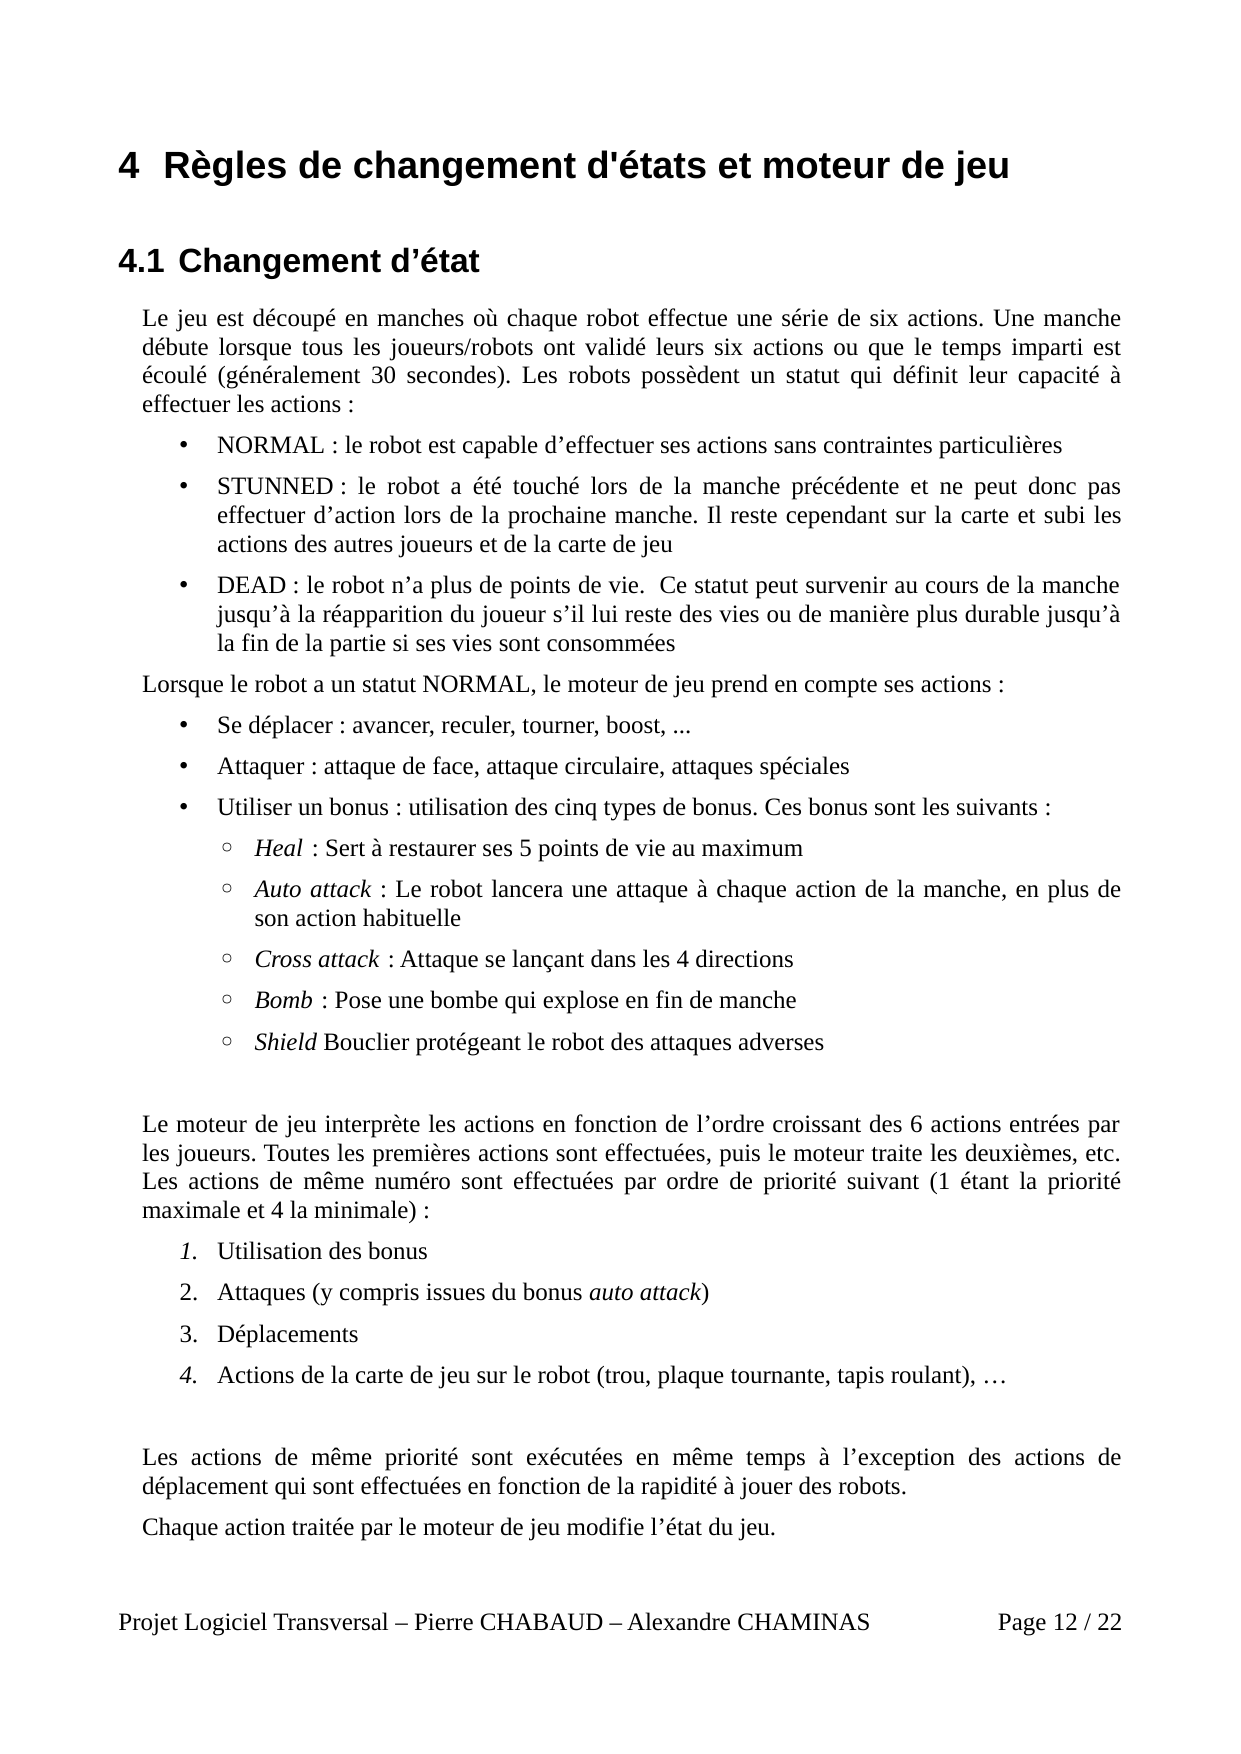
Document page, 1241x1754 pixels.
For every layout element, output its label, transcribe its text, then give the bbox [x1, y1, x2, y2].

list STUNNED : le robot a été touché lors de la manche précédente et ne peut donc pas effectuer d’action lors de la prochaine manche. Il reste cependant sur la carte et subi les actions des autres joueurs et de la carte de jeu [179, 471, 1122, 558]
text Lorsque le robot a un statut NORMAL, le moteur de jeu prend en compte ses actions : [142, 669, 1122, 697]
list Bomb : Pose une bombe qui explose en fin de manche [217, 986, 1122, 1014]
list NORMAL : le robot est capable d’effectuer ses actions sans contraintes particulières [179, 430, 1122, 459]
text Le jeu est découpé en manches où chaque robot effectue une série de six actions. Une manche débute lorsque tous les joueurs/robots ont validé leurs six actions ou que le temps imparti est écoulé (généralement 30 secondes). Les robots possèdent un statut qui définit leur capacité à effectuer les actions : [142, 303, 1122, 418]
list Utilisation des bonus [179, 1236, 1122, 1265]
subtitle Règles de changement d'états et moteur de jeu [118, 143, 1122, 187]
list Déplacements [179, 1319, 1122, 1347]
text Les actions de même priorité sont exécutées en même temps à l’exception des actions de déplacement qui sont effectuées en fonction de la rapidité à jouer des robots. [142, 1442, 1122, 1499]
list Attaques (y compris issues du bonus auto attack) [179, 1277, 1122, 1306]
subtitle Changement d’état [118, 241, 1122, 279]
list DEAD : le robot n’a plus de points de vie. Ce statut peut survenir au cours de la manche jusqu’à la réapparition du joueur s’il lui reste des vies ou de manière plus durable jusqu’à la fin de la partie si ses vies sont consommées [179, 570, 1122, 656]
list Shield Bouclier protégeant le robot des attaques adverses [217, 1027, 1122, 1055]
text Chaque action traitée par le moteur de jeu modifie l’état du jeu. [142, 1512, 1122, 1541]
list Se déplacer : avancer, reculer, tourner, boost, ... [179, 710, 1122, 739]
list Attaquer : attaque de face, attaque circulaire, attaques spéciales [179, 751, 1122, 780]
list Auto attack : Le robot lancera une attaque à chaque action de la manche, en plus de son action habituelle [217, 874, 1122, 932]
list Cross attack : Attaque se lançant dans les 4 directions [217, 944, 1122, 973]
text Le moteur de jeu interprète les actions en fonction de l’ordre croissant des 6 actions entrées par les joueurs. Toutes les premières actions sont effectuées, puis le moteur traite les deuxièmes, etc. Les actions de même numéro sont effectuées par ordre de priorité suivant (1 étant la priorité maximale et 4 la minimale) : [142, 1109, 1122, 1224]
list Heal : Sert à restaurer ses 5 points de vie au maximum [217, 833, 1122, 862]
list Actions de la carte de jeu sur le robot (trou, plaque tournante, tapis roulant), … [179, 1360, 1122, 1388]
list Utiliser un bonus : utilisation des cinq types de bonus. Ces bonus sont les suivants : [179, 792, 1122, 821]
